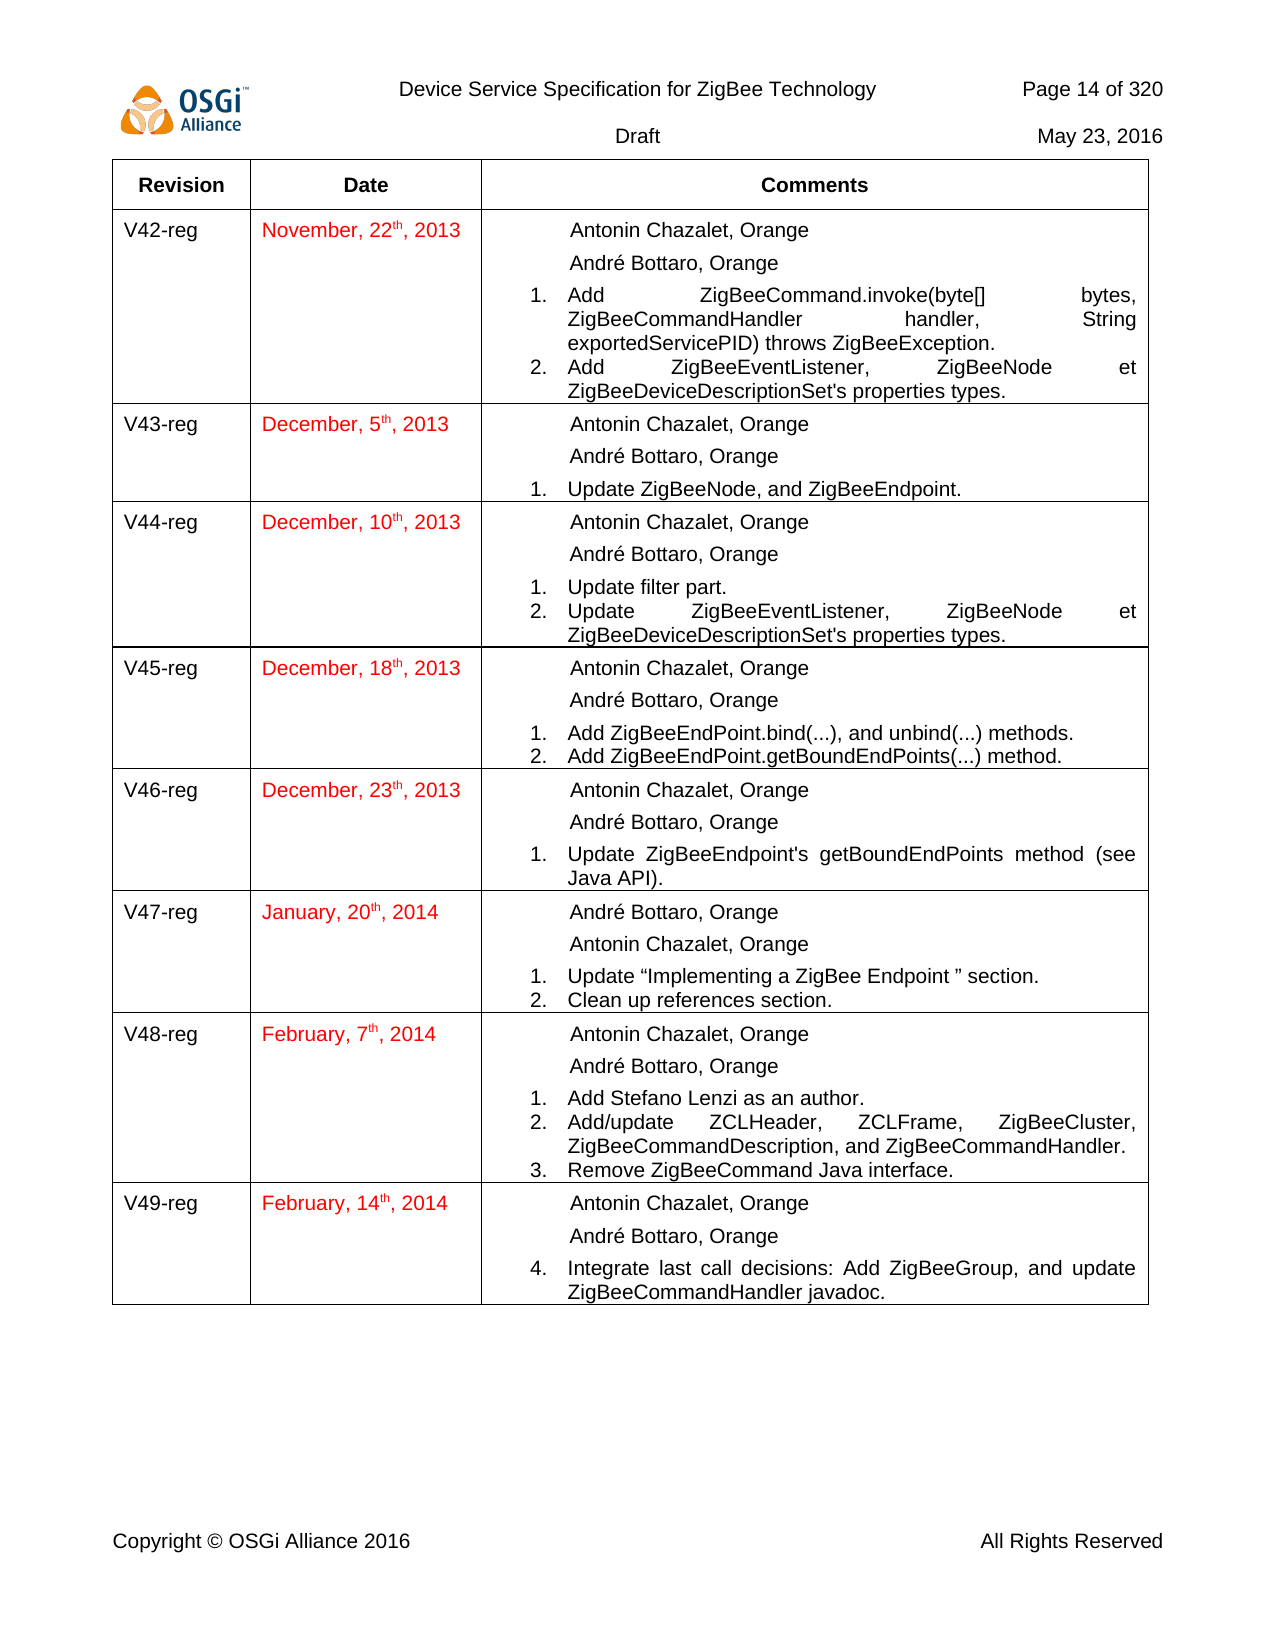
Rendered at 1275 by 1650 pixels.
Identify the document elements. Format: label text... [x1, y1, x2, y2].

table_cell V49-reg [113, 1183, 250, 1304]
table_cell December, 18th, 2013 [251, 648, 481, 768]
table_cell November, 22th, 2013 [251, 210, 481, 403]
table_cell V42-reg [113, 210, 250, 403]
table_cell December, 10th, 2013 [251, 502, 481, 646]
table_cell January, 20th, 2014 [251, 891, 481, 1012]
table_cell André Bottaro, Orange Antonin Chazalet, Orange Update “Implementing a ZigBee Endpoint ” section. Clean up references section. [482, 891, 1148, 1012]
table_cell Antonin Chazalet, Orange André Bottaro, Orange Update ZigBeeNode, and ZigBeeEndpoint. [482, 404, 1148, 501]
table_cell Antonin Chazalet, Orange André Bottaro, Orange Update ZigBeeEndpoint's getBoundEndPoints method (see Java API). [482, 769, 1148, 890]
table_header Date [251, 160, 481, 209]
table_cell V46-reg [113, 769, 250, 890]
table_cell Antonin Chazalet, Orange André Bottaro, Orange Add ZigBeeEndPoint.bind(...), and unbind(...) methods. Add ZigBeeEndPoint.getBoundEndPoints(...) method. [482, 648, 1148, 768]
table_cell Antonin Chazalet, Orange André Bottaro, Orange Integrate last call decisions: Add ZigBeeGroup, and update ZigBeeCommandHandler javadoc. [482, 1183, 1148, 1304]
table_cell Antonin Chazalet, Orange André Bottaro, Orange Update filter part. Update ZigBeeEventListener, ZigBeeNode et ZigBeeDeviceDescriptionSet's properties types. [482, 502, 1148, 646]
table_cell February, 14th, 2014 [251, 1183, 481, 1304]
table_cell V47-reg [113, 891, 250, 1012]
picture [113, 78, 257, 142]
table_cell V48-reg [113, 1013, 250, 1182]
table_cell Antonin Chazalet, Orange André Bottaro, Orange Add ZigBeeCommand.invoke(byte[] bytes, ZigBeeCommandHandler handler, String exportedServicePID) throws ZigBeeException. Add ZigBeeEventListener, ZigBeeNode et ZigBeeDeviceDescriptionSet's properties types. [482, 210, 1148, 403]
table_cell V45-reg [113, 648, 250, 768]
table_cell Antonin Chazalet, Orange André Bottaro, Orange Add Stefano Lenzi as an author. Add/update ZCLHeader, ZCLFrame, ZigBeeCluster, ZigBeeCommandDescription, and ZigBeeCommandHandler. Remove ZigBeeCommand Java interface. [482, 1013, 1148, 1182]
table_cell V44-reg [113, 502, 250, 646]
table_cell V43-reg [113, 404, 250, 501]
table_header Comments [482, 160, 1148, 209]
table_cell February, 7th, 2014 [251, 1013, 481, 1182]
table_cell December, 5th, 2013 [251, 404, 481, 501]
table_cell December, 23th, 2013 [251, 769, 481, 890]
table_header Revision [113, 160, 250, 209]
